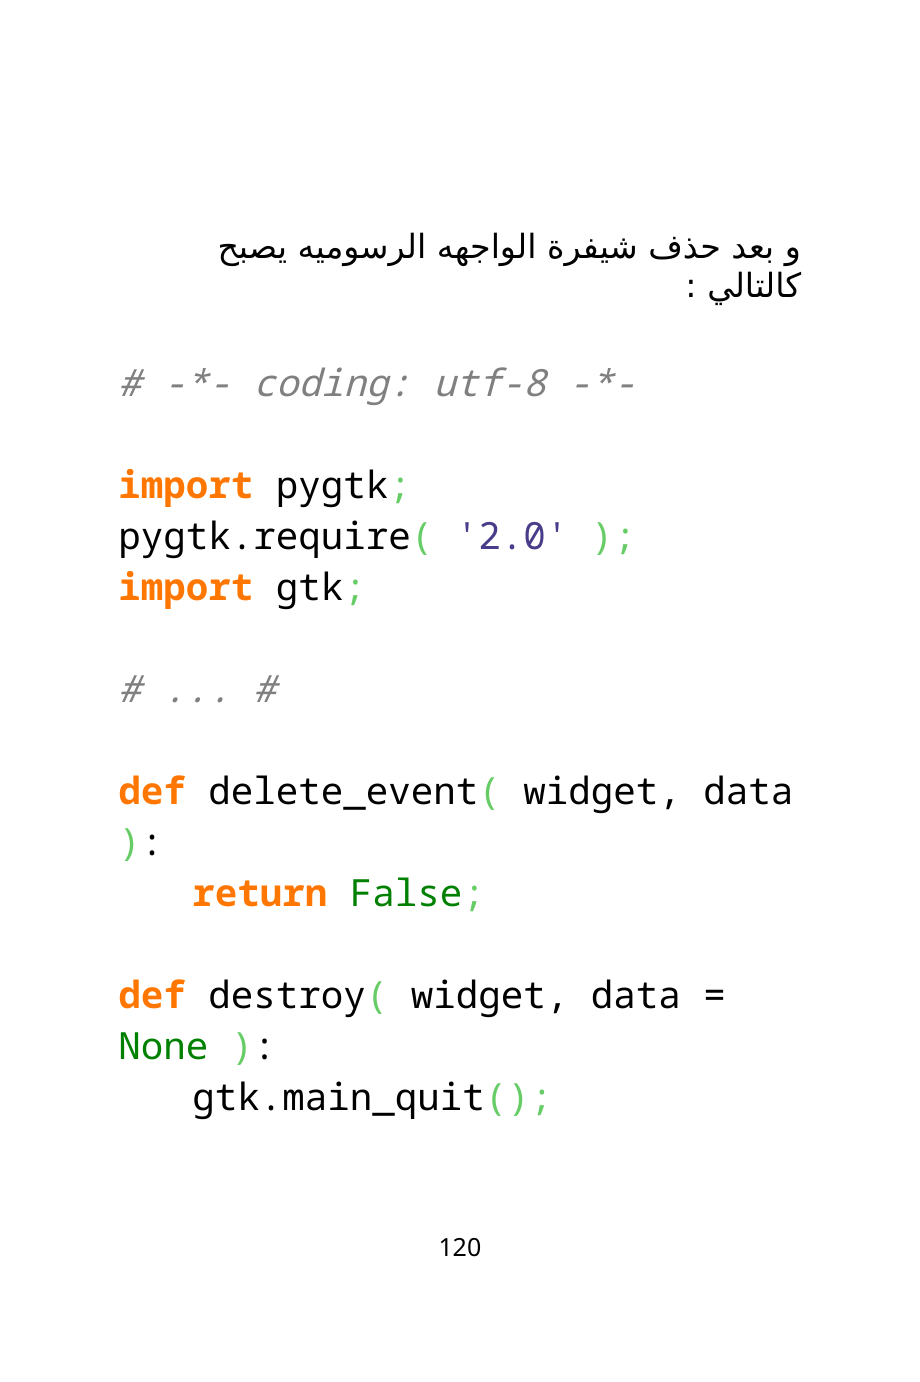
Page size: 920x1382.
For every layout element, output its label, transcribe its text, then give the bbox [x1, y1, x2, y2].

text def delete_event( widget, data ): [118, 764, 801, 867]
text def destroy( widget, data = None ): [118, 969, 801, 1071]
text # ... # [118, 662, 801, 713]
text # -*- coding: utf-8 -*- [118, 356, 801, 407]
text gtk.main_quit(); [118, 1071, 801, 1122]
text pygtk.require( '2.0' ); [118, 509, 801, 560]
text import pygtk; [118, 458, 801, 509]
text return False; [118, 867, 801, 918]
text و بعد حذف شيفرة الواجهه الرسوميه يصبح كالتالي : [118, 227, 801, 305]
text import gtk; [118, 560, 801, 611]
